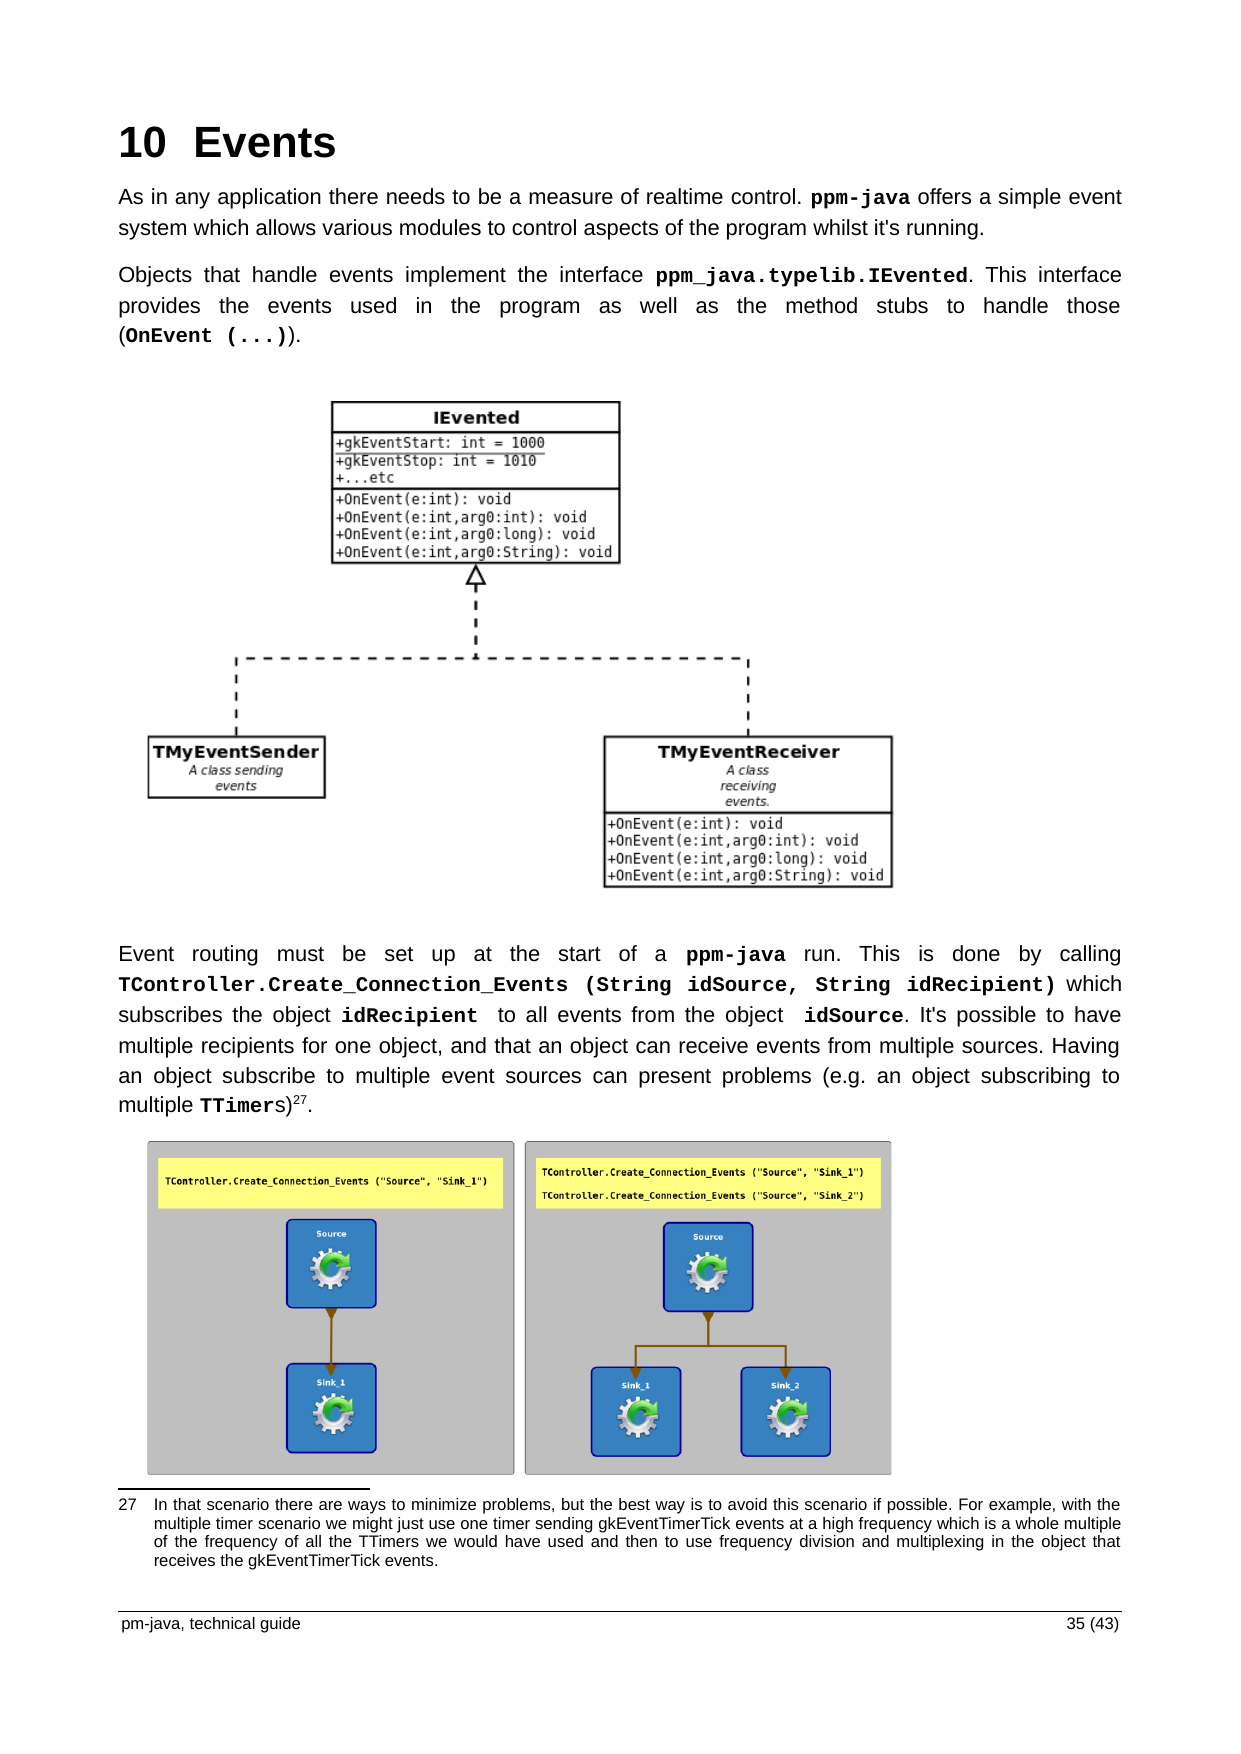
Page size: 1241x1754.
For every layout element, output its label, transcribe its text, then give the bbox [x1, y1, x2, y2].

subtitle Events [118, 118, 1122, 167]
text As in any application there needs to be a measure of realtime control. ppm-java offers a simple event system which allows various modules to control aspects of the program whilst it's running. [118, 185, 1122, 240]
text Event routing must be set up at the start of a ppm-java run. This is done by calling TController.Create_Connection_Events (String idSource, String idRecipient) which subscribes the object idRecipient to all events from the object idSource. It's possible to have multiple recipients for one object, and that an object can receive events from multiple sources. Having an object subscribe to multiple event sources can present problems (e.g. an object subscribing to multiple TTimers). [118, 941, 1122, 1119]
text In that scenario there are ways to minimize problems, but the best way is to avoid this scenario if possible. For example, with the multiple timer scenario we might just use one timer sending gkEventTimerTick events at a high frequency which is a whole multiple of the frequency of all the TTimers we would have used and then to use frequency division and multiplexing in the object that receives the gkEventTimerTick events. [118, 1495, 1122, 1570]
text Objects that handle events implement the interface ppm_java.typelib.IEvented. This interface provides the events used in the program as well as the method stubs to handle those (OnEvent (...)). [118, 263, 1122, 349]
picture [147, 1141, 892, 1475]
picture [147, 401, 972, 889]
